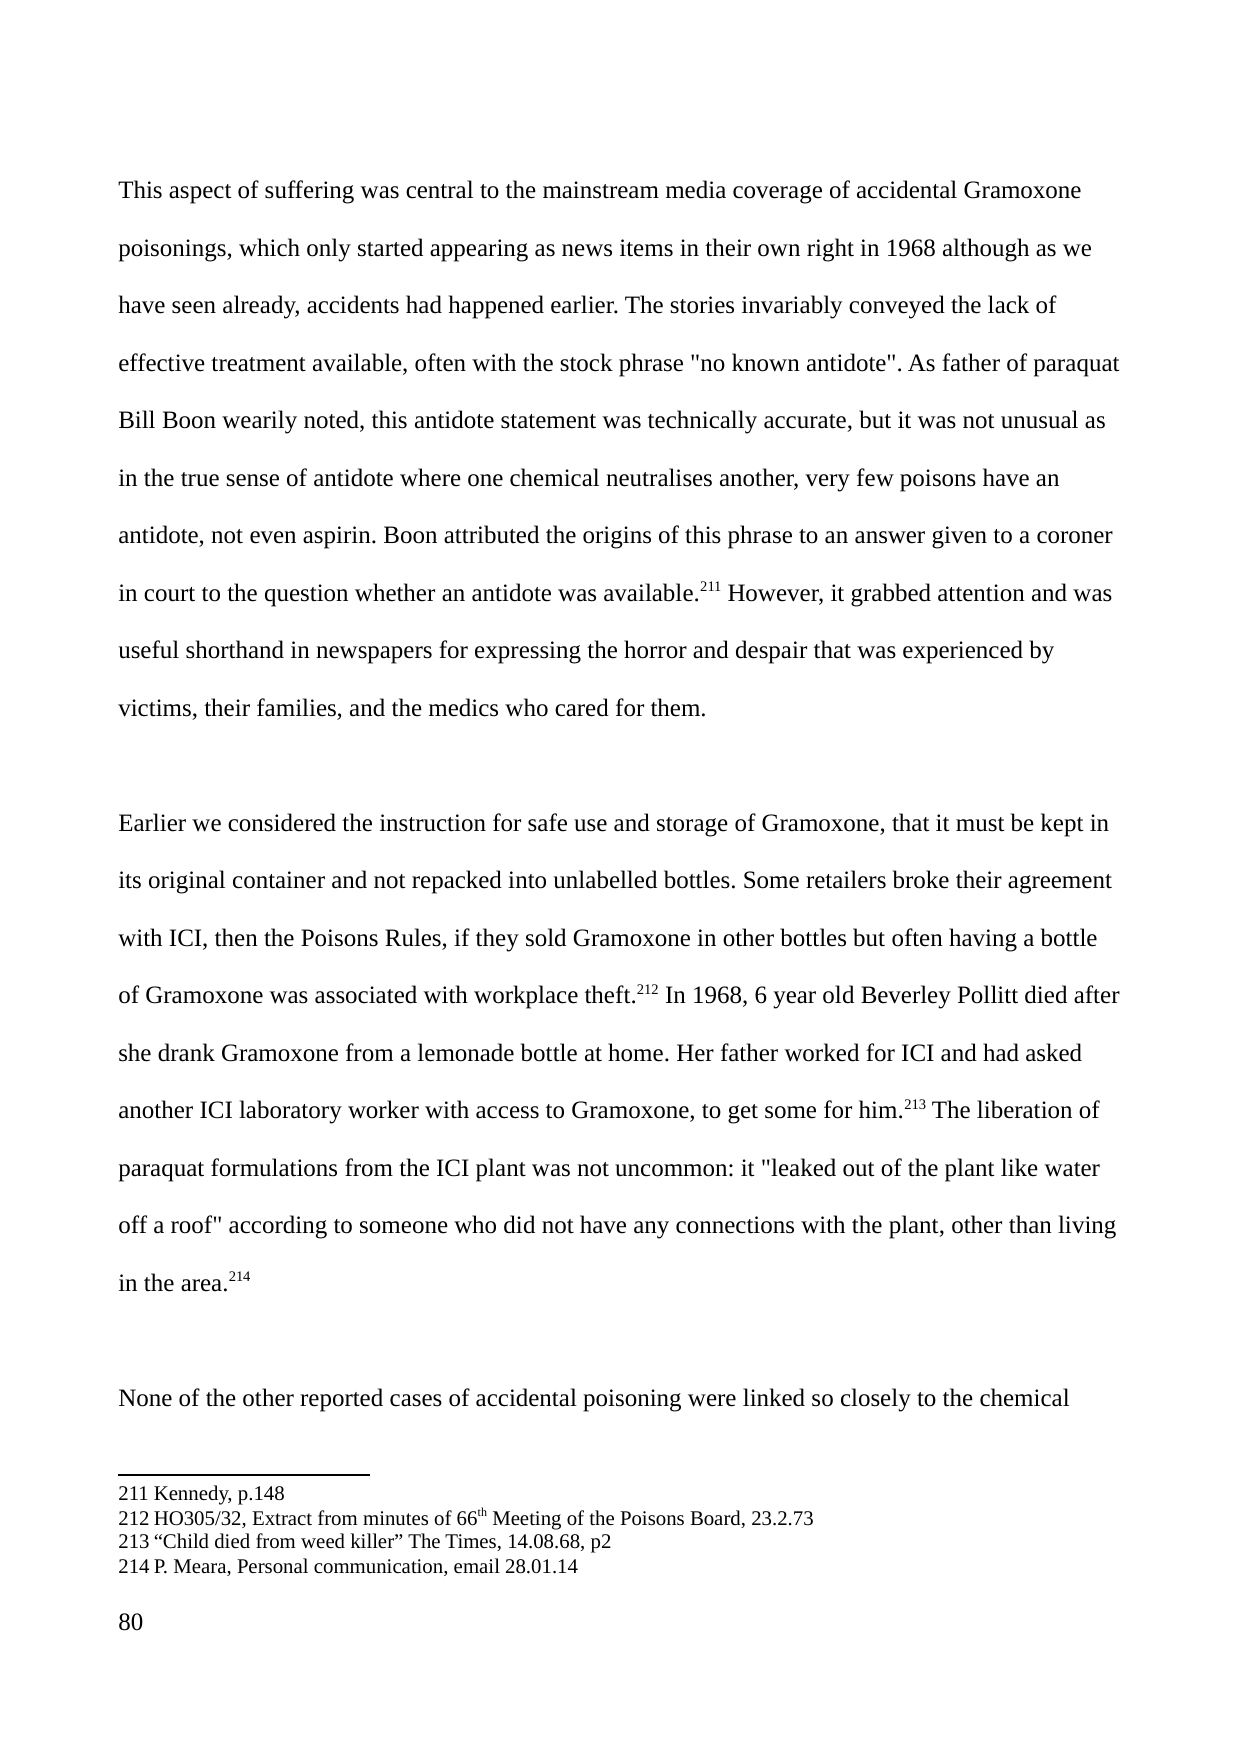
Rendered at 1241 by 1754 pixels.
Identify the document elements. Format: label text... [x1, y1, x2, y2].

text P. Meara, Personal communication, email 28.01.14 [118, 1553, 1122, 1578]
text “Child died from weed killer” The Times, 14.08.68, p2 [118, 1529, 1122, 1553]
text HO305/32, Extract from minutes of 66th Meeting of the Poisons Board, 23.2.73 [118, 1505, 1122, 1529]
text Kennedy, p.148 [118, 1481, 1122, 1505]
text This aspect of suffering was central to the mainstream media coverage of accidental Gramoxone poisonings, which only started appearing as news items in their own right in 1968 although as we have seen already, accidents had happened earlier. The stories invariably conveyed the lack of effective treatment available, often with the stock phrase "no known antidote". As father of paraquat Bill Boon wearily noted, this antidote statement was technically accurate, but it was not unusual as in the true sense of antidote where one chemical neutralises another, very few poisons have an antidote, not even aspirin. Boon attributed the origins of this phrase to an answer given to a coroner in court to the question whether an antidote was available. However, it grabbed attention and was useful shorthand in newspapers for expressing the horror and despair that was experienced by victims, their families, and the medics who cared for them. [118, 176, 1122, 722]
text Earlier we considered the instruction for safe use and storage of Gramoxone, that it must be kept in its original container and not repacked into unlabelled bottles. Some retailers broke their agreement with ICI, then the Poisons Rules, if they sold Gramoxone in other bottles but often having a bottle of Gramoxone was associated with workplace theft. In 1968, 6 year old Beverley Pollitt died after she drank Gramoxone from a lemonade bottle at home. Her father worked for ICI and had asked another ICI laboratory worker with access to Gramoxone, to get some for him. The liberation of paraquat formulations from the ICI plant was not uncommon: it "leaked out of the plant like water off a roof" according to someone who did not have any connections with the plant, other than living in the area. [118, 808, 1122, 1297]
text None of the other reported cases of accidental poisoning were linked so closely to the chemical [118, 1383, 1122, 1412]
